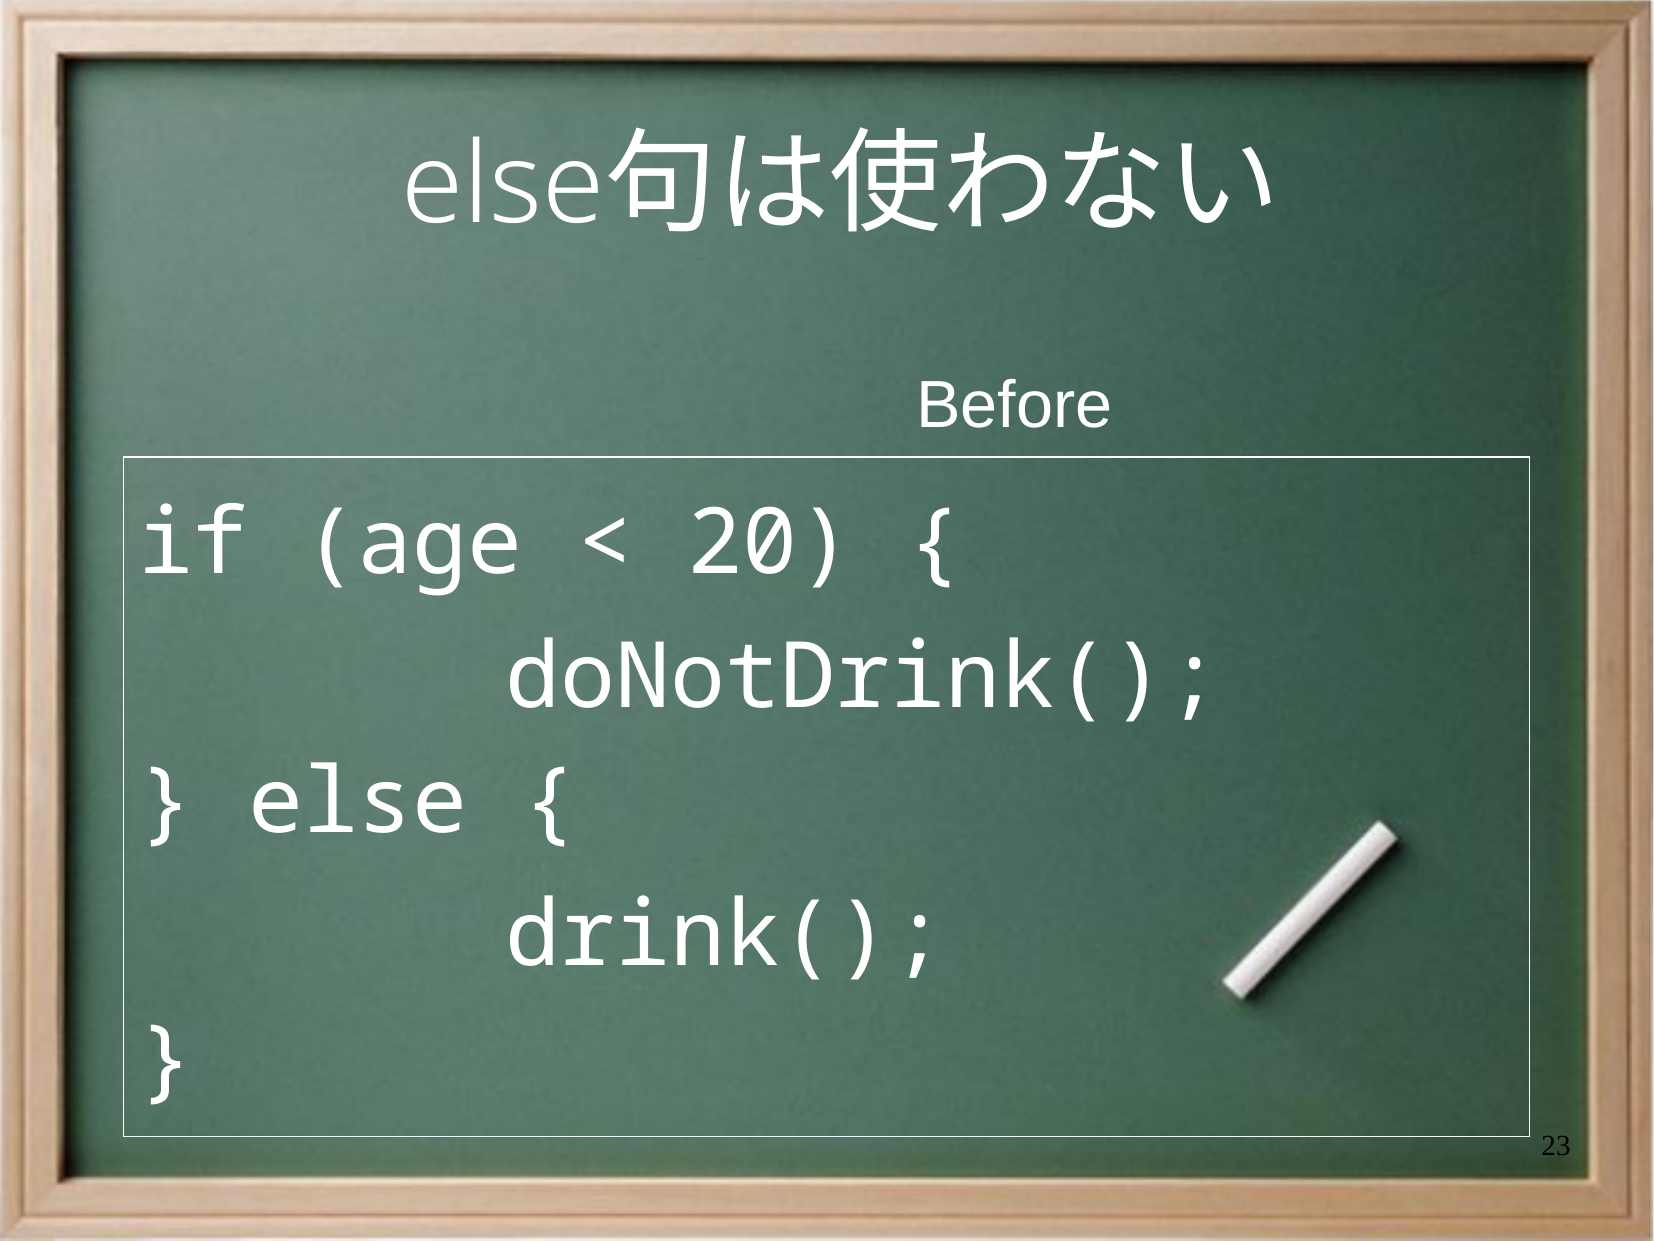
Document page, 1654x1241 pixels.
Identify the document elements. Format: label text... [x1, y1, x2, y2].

text_box Before [901, 359, 1128, 450]
text_box if (age < 20) { doNotDrink(); } else { drink(); } [123, 456, 1530, 1137]
title else句は使わない [82, 44, 1599, 304]
picture [0, 0, 1654, 1241]
